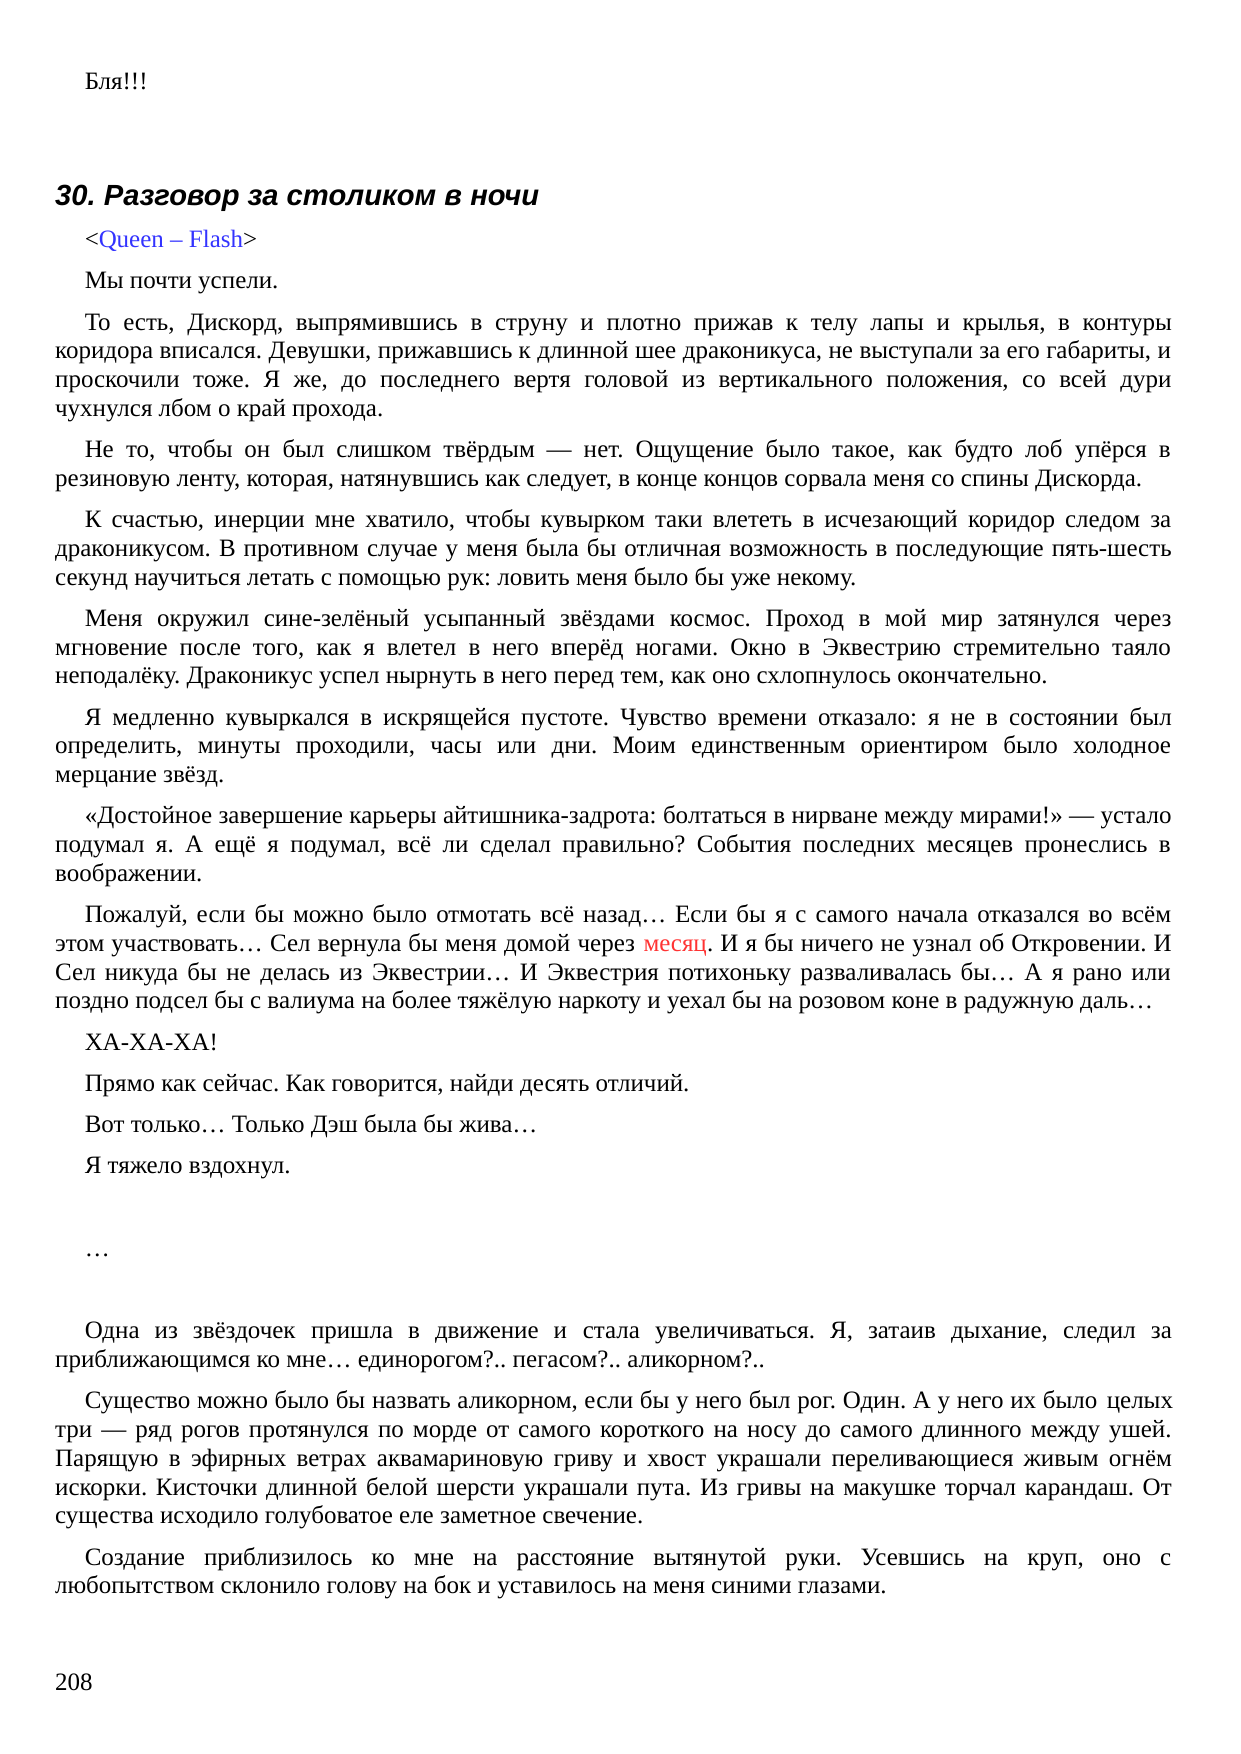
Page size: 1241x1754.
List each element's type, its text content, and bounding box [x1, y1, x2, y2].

text Я медленно кувыркался в искрящейся пустоте. Чувство времени отказало: я не в состоянии был определить, минуты проходили, часы или дни. Моим единственным ориентиром было холодное мерцание звёзд. [55, 702, 1173, 788]
text К счастью, инерции мне хватило, чтобы кувырком таки влететь в исчезающий коридор следом за драконикусом. В противном случае у меня была бы отличная возможность в последующие пять-шесть секунд научиться летать с помощью рук: ловить меня было бы уже некому. [55, 504, 1173, 591]
text Меня окружил сине-зелёный усыпанный звёздами космос. Проход в мой мир затянулся через мгновение после того, как я влетел в него вперёд ногами. Окно в Эквестрию стремительно таяло неподалёку. Драконикус успел нырнуть в него перед тем, как оно схлопнулось окончательно. [55, 603, 1173, 689]
text … [55, 1233, 1173, 1262]
text Создание приблизилось ко мне на расстояние вытянутой руки. Усевшись на круп, оно с любопытством склонило голову на бок и уставилось на меня синими глазами. [55, 1542, 1173, 1599]
text «Достойное завершение карьеры айтишника-задрота: болтаться в нирване между мирами!» — устало подумал я. А ещё я подумал, всё ли сделал правильно? События последних месяцев пронеслись в воображении. [55, 801, 1173, 887]
text Вот только… Только Дэш была бы жива… [55, 1109, 1173, 1138]
text ХА-ХА-ХА! [55, 1027, 1173, 1056]
text Не то, чтобы он был слишком твёрдым — нет. Ощущение было такое, как будто лоб упёрся в резиновую ленту, которая, натянувшись как следует, в конце концов сорвала меня со спины Дискорда. [55, 434, 1173, 492]
text Мы почти успели. [55, 266, 1173, 294]
text Существо можно было бы назвать аликорном, если бы у него был рог. Один. А у него их было целых три — ряд рогов протянулся по морде от самого короткого на носу до самого длинного между ушей. Парящую в эфирных ветрах аквамариновую гриву и хвост украшали переливающиеся живым огнём искорки. Кисточки длинной белой шерсти украшали пута. Из гривы на макушке торчал карандаш. От существа исходило голубоватое еле заметное свечение. [55, 1386, 1173, 1529]
text Прямо как сейчас. Как говорится, найди десять отличий. [55, 1068, 1173, 1097]
subtitle 30. Разговор за столиком в ночи [55, 178, 1173, 212]
text Одна из звёздочек пришла в движение и стала увеличиваться. Я, затаив дыхание, следил за приближающимся ко мне… единорогом?.. пегасом?.. аликорном?.. [55, 1316, 1173, 1373]
text Я тяжело вздохнул. [55, 1151, 1173, 1179]
text Пожалуй, если бы можно было отмотать всё назад… Если бы я с самого начала отказался во всём этом участвовать… Сел вернула бы меня домой через месяц. И я бы ничего не узнал об Откровении. И Сел никуда бы не делась из Эквестрии… И Эквестрия потихоньку разваливалась бы… А я рано или поздно подсел бы с валиума на более тяжёлую наркоту и уехал бы на розовом коне в радужную даль… [55, 899, 1173, 1014]
text <Queen – Flash> [55, 224, 1173, 253]
text То есть, Дискорд, выпрямившись в струну и плотно прижав к телу лапы и крылья, в контуры коридора вписался. Девушки, прижавшись к длинной шее драконикуса, не выступали за его габариты, и проскочили тоже. Я же, до последнего вертя головой из вертикального положения, со всей дури чухнулся лбом о край прохода. [55, 307, 1173, 422]
text Бля!!! [55, 66, 1173, 95]
